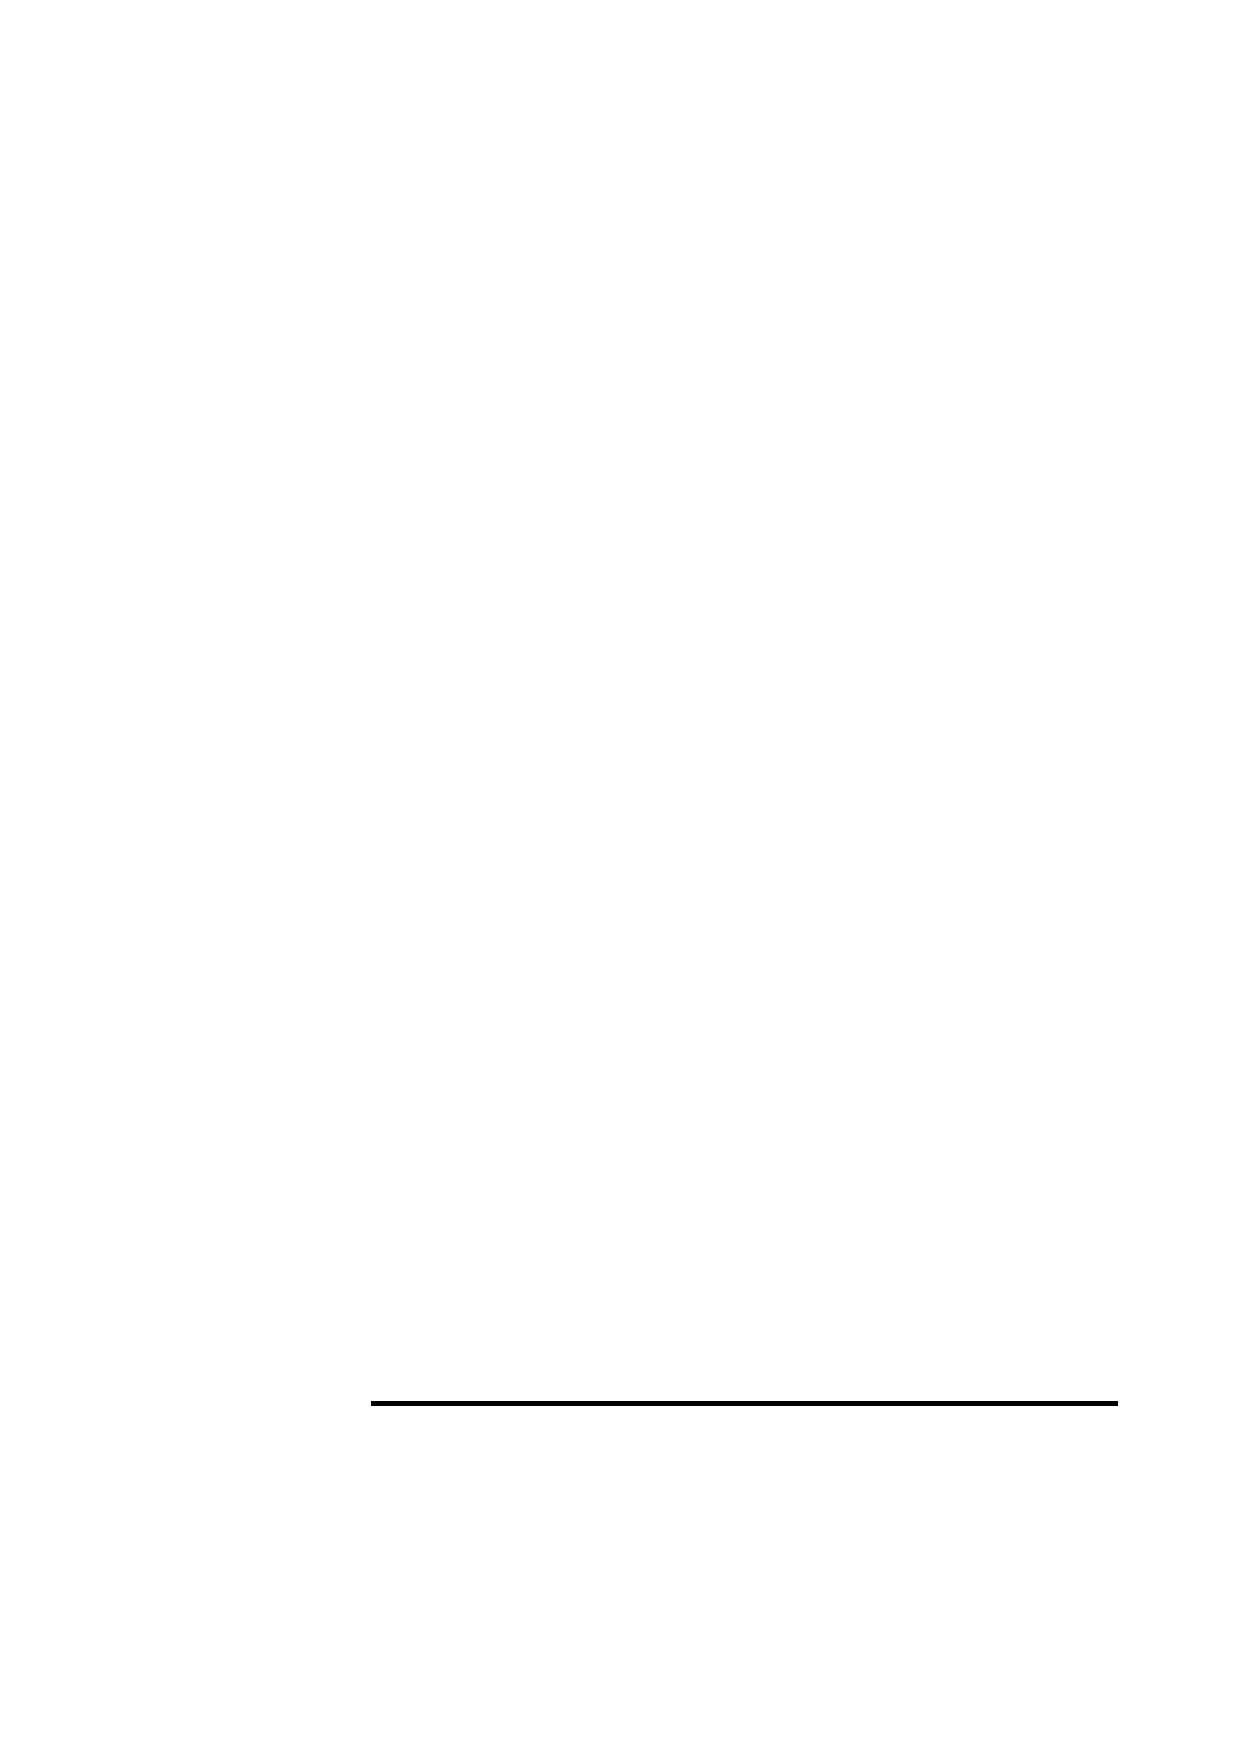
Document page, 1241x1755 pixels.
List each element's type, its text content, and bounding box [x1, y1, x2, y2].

subtitle Informan: [231, 816, 849, 842]
text Y para que conste, expiden y firman el presente informe en Granada a X de mes de 201 . [196, 1056, 943, 1110]
text Nombre Apellido1 Apellido2 (tutor1) Nombre Apellido1 Ape- llido2 (tutor2) [196, 1494, 943, 1548]
text D. Nombre Apellido1 Apellido2 (tutor2), Profesor del Área XXXX del Departamento YYYY de la Universidad de Granada. [196, 703, 849, 785]
subtitle Los directores: [231, 1171, 1065, 1197]
text D. Nombre Apellido1 Apellido2 (tutor1), Profesor del Área XXXX del Departamento YYYY de la Universidad de Granada. [196, 589, 849, 671]
text Que el presente trabajo, titulado Título del proyecto, Subtítulo del proyecto, ha sido realizado bajo su supervisión por Nombre Apellido1 Apellido2 (alumno), y autorizamos la defensa de dicho trabajo ante el tribunal que corresponda. [196, 914, 943, 1024]
